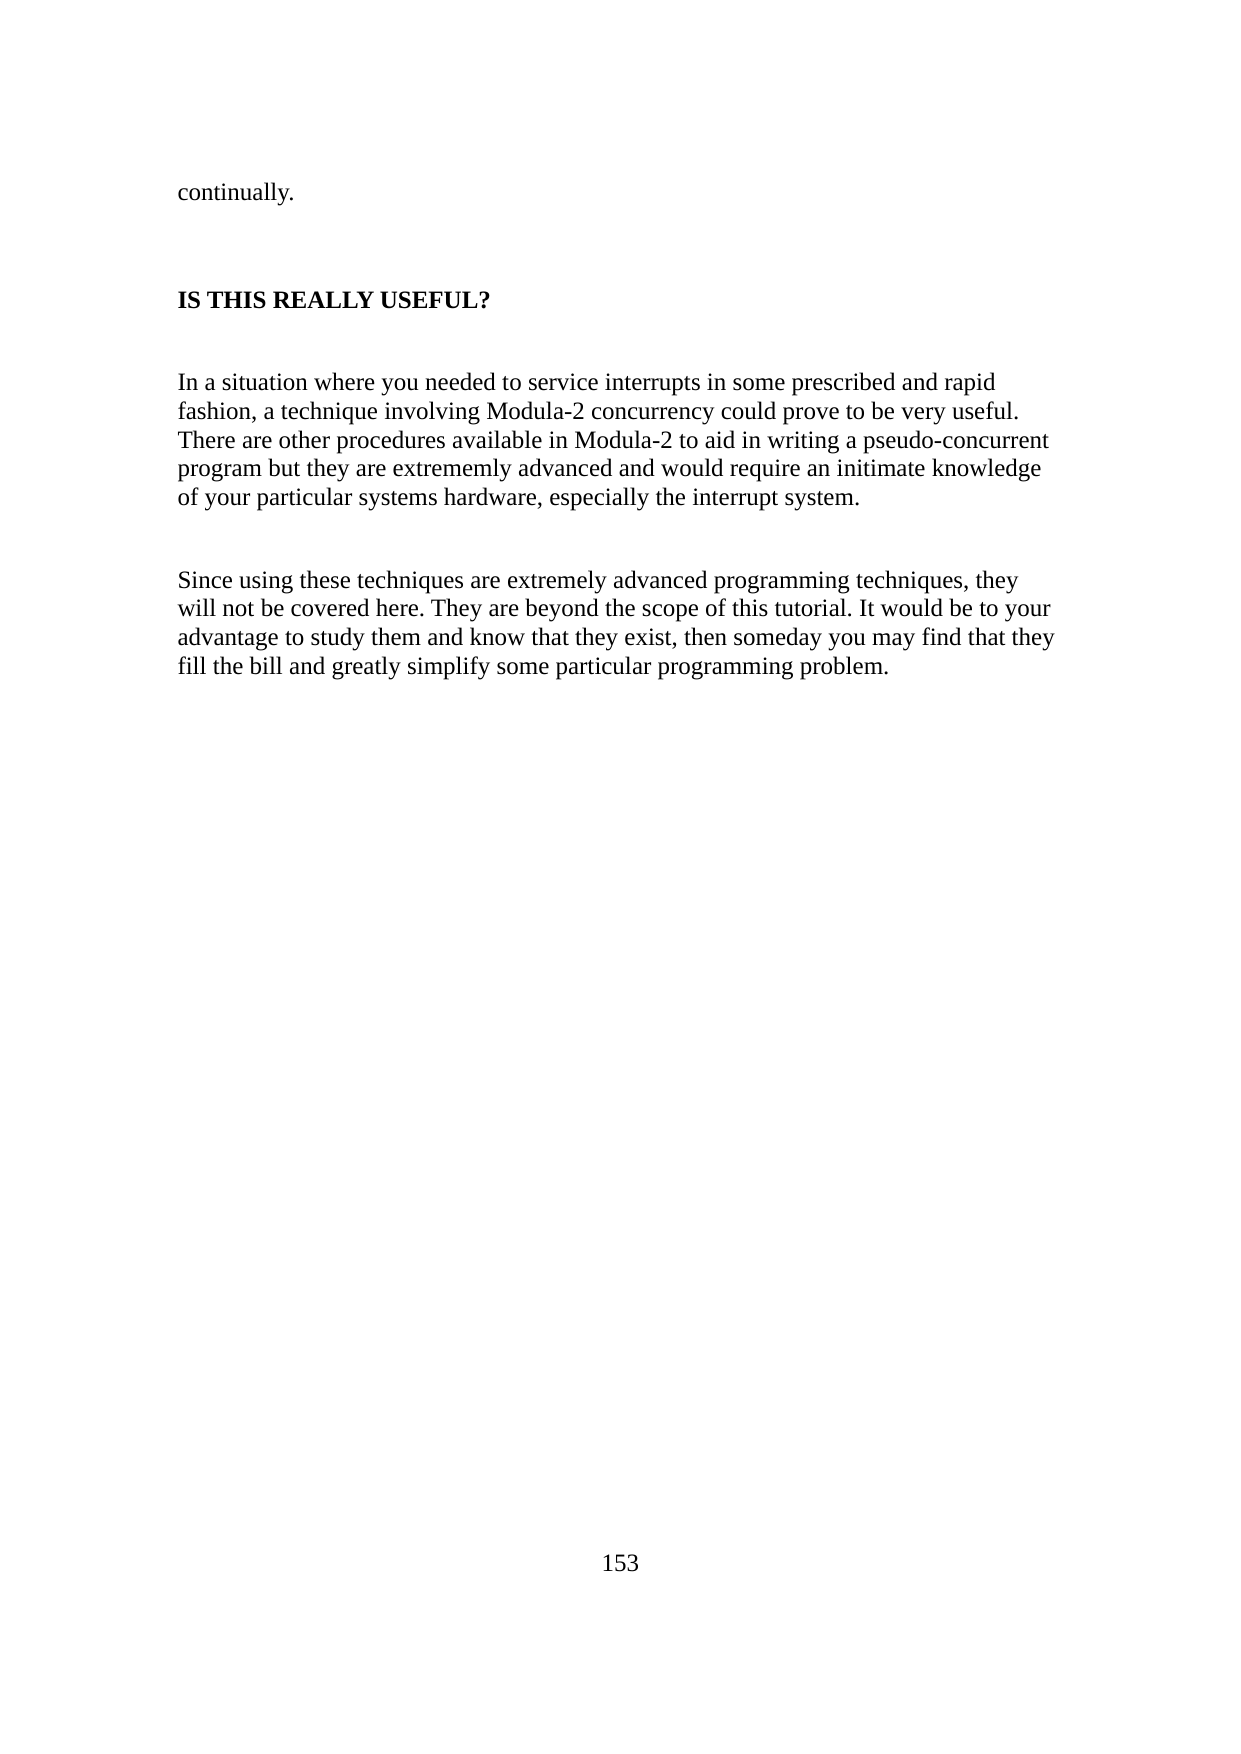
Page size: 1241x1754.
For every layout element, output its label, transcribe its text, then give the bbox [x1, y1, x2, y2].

text continually. [177, 177, 1063, 206]
subtitle IS THIS REALLY USEFUL? [177, 285, 1063, 313]
text Since using these techniques are extremely advanced programming techniques, they will not be covered here. They are beyond the scope of this tutorial. It would be to your advantage to study them and know that they exist, then someday you may find that they fill the bill and greatly simplify some particular programming problem. [177, 565, 1063, 680]
text In a situation where you needed to service interrupts in some prescribed and rapid fashion, a technique involving Modula-2 concurrency could prove to be very useful. There are other procedures available in Modula-2 to aid in writing a pseudo-concurrent program but they are extrememly advanced and would require an initimate knowledge of your particular systems hardware, especially the interrupt system. [177, 367, 1063, 511]
